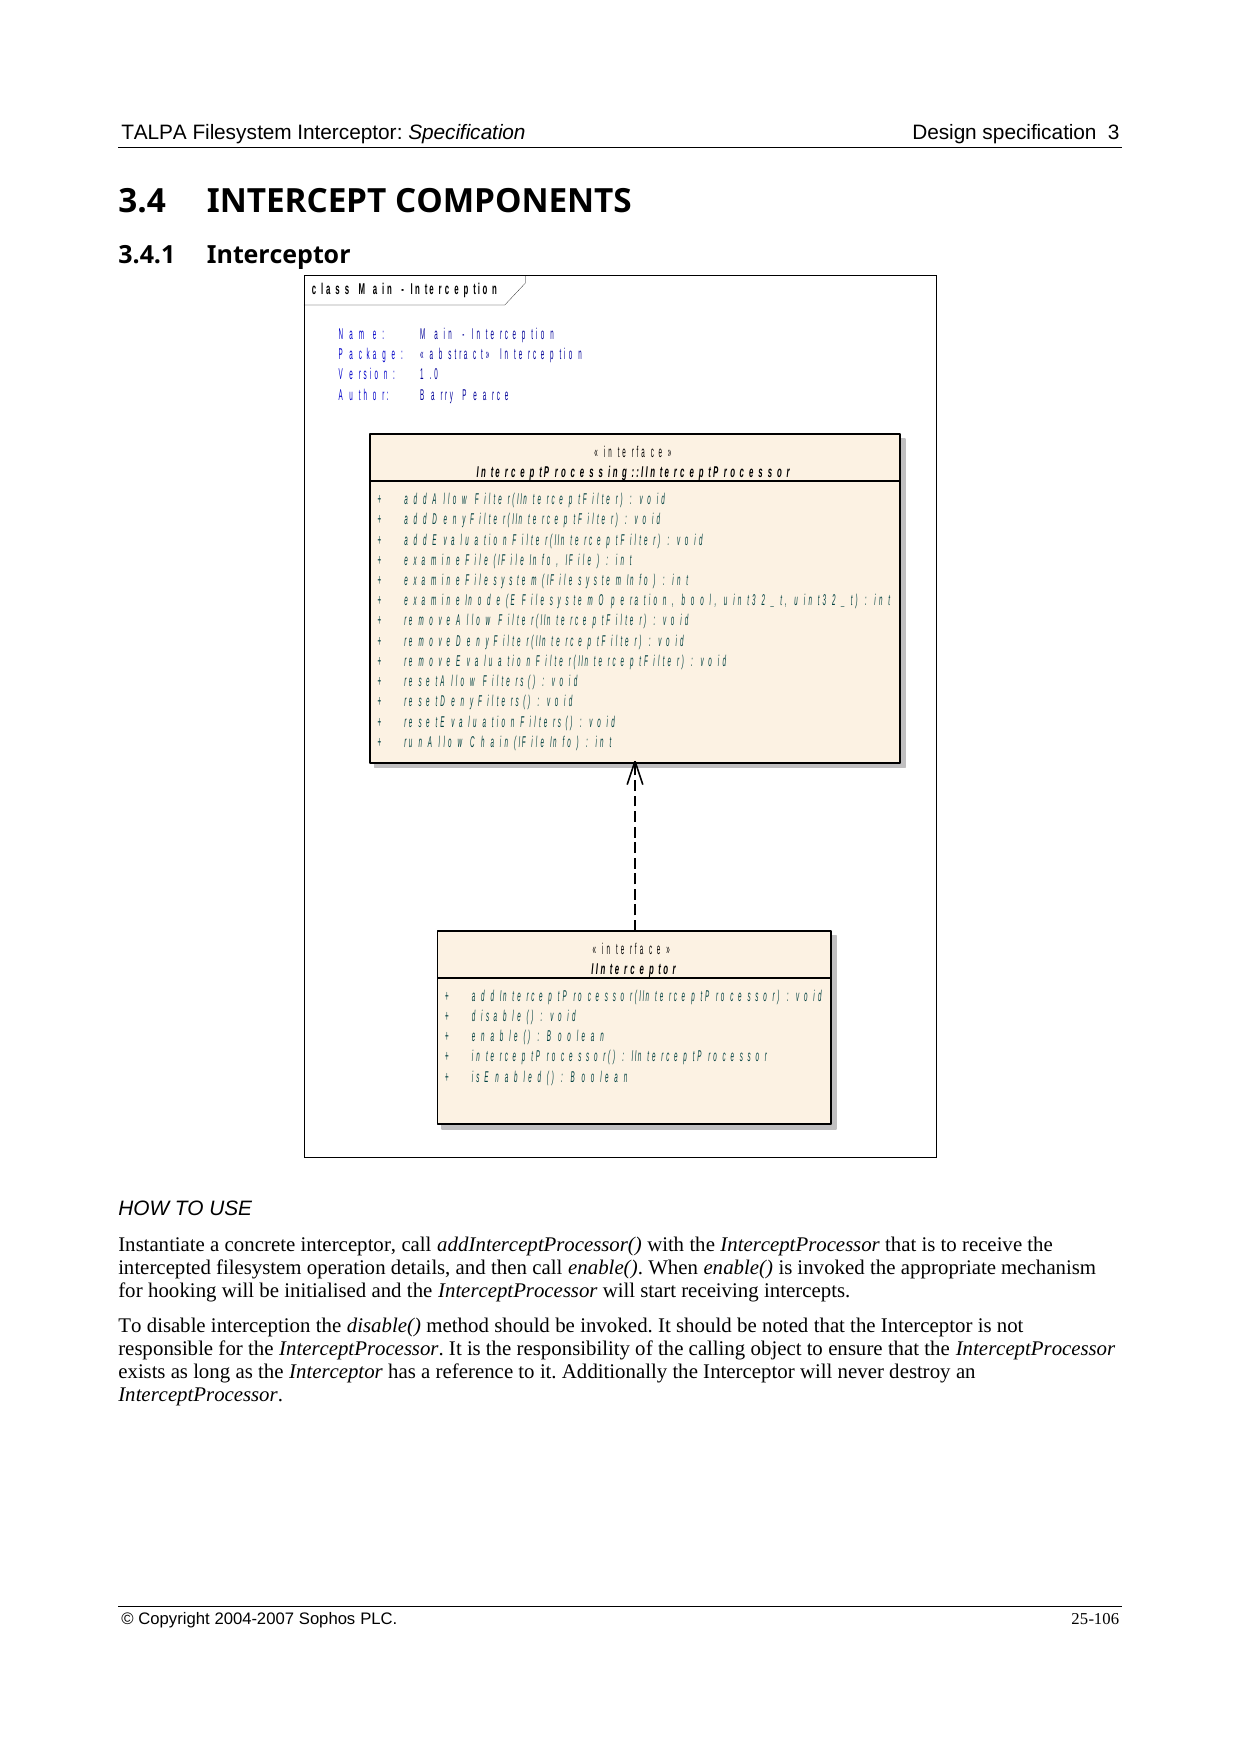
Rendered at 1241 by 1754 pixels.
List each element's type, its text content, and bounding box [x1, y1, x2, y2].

subtitle INTERCEPT COMPONENTS [118, 177, 1122, 222]
text Instantiate a concrete interceptor, call addInterceptProcessor() with the InterceptProcessor that is to receive the intercepted filesystem operation details, and then call enable(). When enable() is invoked the appropriate mechanism for hooking will be initialised and the InterceptProcessor will start receiving intercepts. [118, 1233, 1122, 1302]
text HOW TO USE [118, 1197, 1122, 1220]
text To disable interception the disable() method should be invoked. It should be noted that the Interceptor is not responsible for the InterceptProcessor. It is the responsibility of the calling object to ensure that the InterceptProcessor exists as long as the Interceptor has a reference to it. Additionally the Interceptor will never destroy an InterceptProcessor. [118, 1314, 1122, 1406]
subtitle Interceptor [118, 237, 1122, 271]
